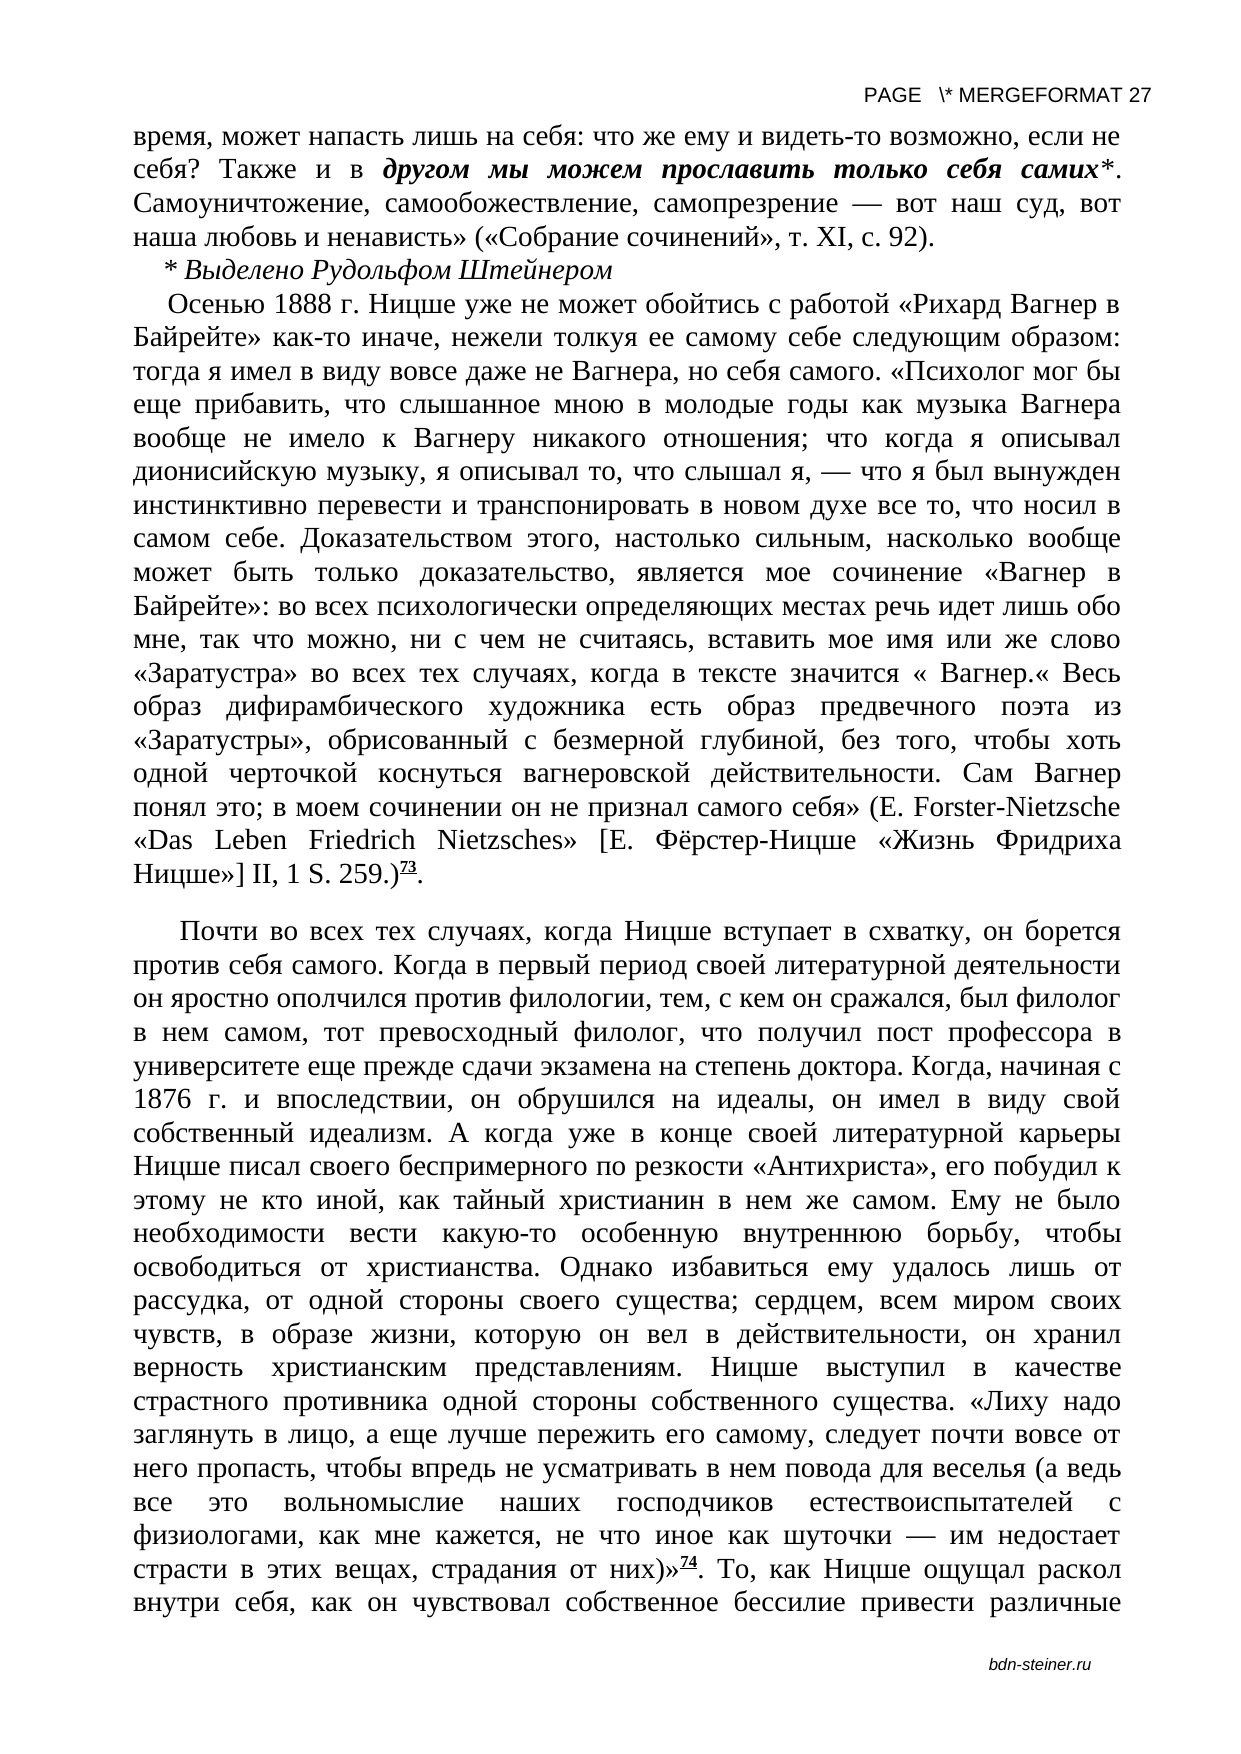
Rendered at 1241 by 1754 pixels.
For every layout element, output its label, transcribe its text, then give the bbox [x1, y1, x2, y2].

text Осенью 1888 г. Ницше уже не может обойтись с работой «Рихард Вагнер в Байрейте» как-то иначе, нежели толкуя ее самому себе следующим образом: тогда я имел в виду вовсе даже не Вагнера, но себя самого. «Психолог мог бы еще прибавить, что слышанное мною в молодые годы как музыка Вагнера вообще не имело к Вагнеру никакого отношения; что когда я описывал дионисийскую музыку, я описывал то, что слышал я, — что я был вынужден инстинктивно перевести и транспонировать в новом духе все то, что носил в самом себе. Доказательством этого, настолько сильным, насколько вообще может быть только доказательство, является мое сочинение «Вагнер в Байрейте»: во всех психологически определяющих местах речь идет лишь обо мне, так что можно, ни с чем не считаясь, вставить мое имя или же слово «Заратустра» во всех тех случаях, когда в тексте значится « Вагнер.« Весь образ дифирамбического художника есть образ предвечного поэта из «Заратустры», обрисованный с безмерной глубиной, без того, чтобы хоть одной черточкой коснуться вагнеровской действительности. Сам Вагнер понял это; в моем сочинении он не признал самого себя» (Е. Forster-Nietzsche «Das Leben Friedrich Nietzsches» [E. Фёрстер-Ницше «Жизнь Фридриха Ницше»] II, 1 S. 259.)73. [133, 286, 1122, 889]
text Почти во всех тех случаях, когда Ницше вступает в схватку, он борется против себя самого. Когда в первый период своей литературной деятельности он яростно ополчился против филологии, тем, с кем он сражался, был филолог в нем самом, тот превосходный филолог, что получил пост профессора в университете еще прежде сдачи экзамена на степень доктора. Когда, начиная с 1876 г. и впоследствии, он обрушился на идеалы, он имел в виду свой собственный идеализм. А когда уже в конце своей литературной карьеры Ницше писал своего беспримерного по резкости «Антихриста», его побудил к этому не кто иной, как тайный христианин в нем же самом. Ему не было необходимости вести какую-то особенную внутреннюю борьбу, чтобы освободиться от христианства. Однако избавиться ему удалось лишь от рассудка, от одной стороны своего существа; сердцем, всем миром своих чувств, в образе жизни, которую он вел в действительности, он хранил верность христианским представлениям. Ницше выступил в качестве страстного противника одной стороны собственного существа. «Лиху надо заглянуть в лицо, а еще лучше пережить его самому, следует почти вовсе от него пропасть, чтобы впредь не усматривать в нем повода для веселья (а ведь все это вольномыслие наших господчиков естествоиспытателей с физиологами, как мне кажется, не что иное как шуточки — им недостает страсти в этих вещах, страдания от них)»74. То, как Ницше ощущал раскол внутри себя, как он чувствовал собственное бессилие привести различные [133, 913, 1122, 1618]
text время, может напасть лишь на себя: что же ему и видеть-то возможно, если не себя? Также и в другом мы можем прославить только себя самих*. Самоуничтожение, самообожествление, самопрезрение — вот наш суд, вот наша любовь и ненависть» («Собрание сочинений», т. XI, с. 92). [133, 118, 1122, 252]
text * Выделено Рудольфом Штейнером [133, 252, 1122, 286]
